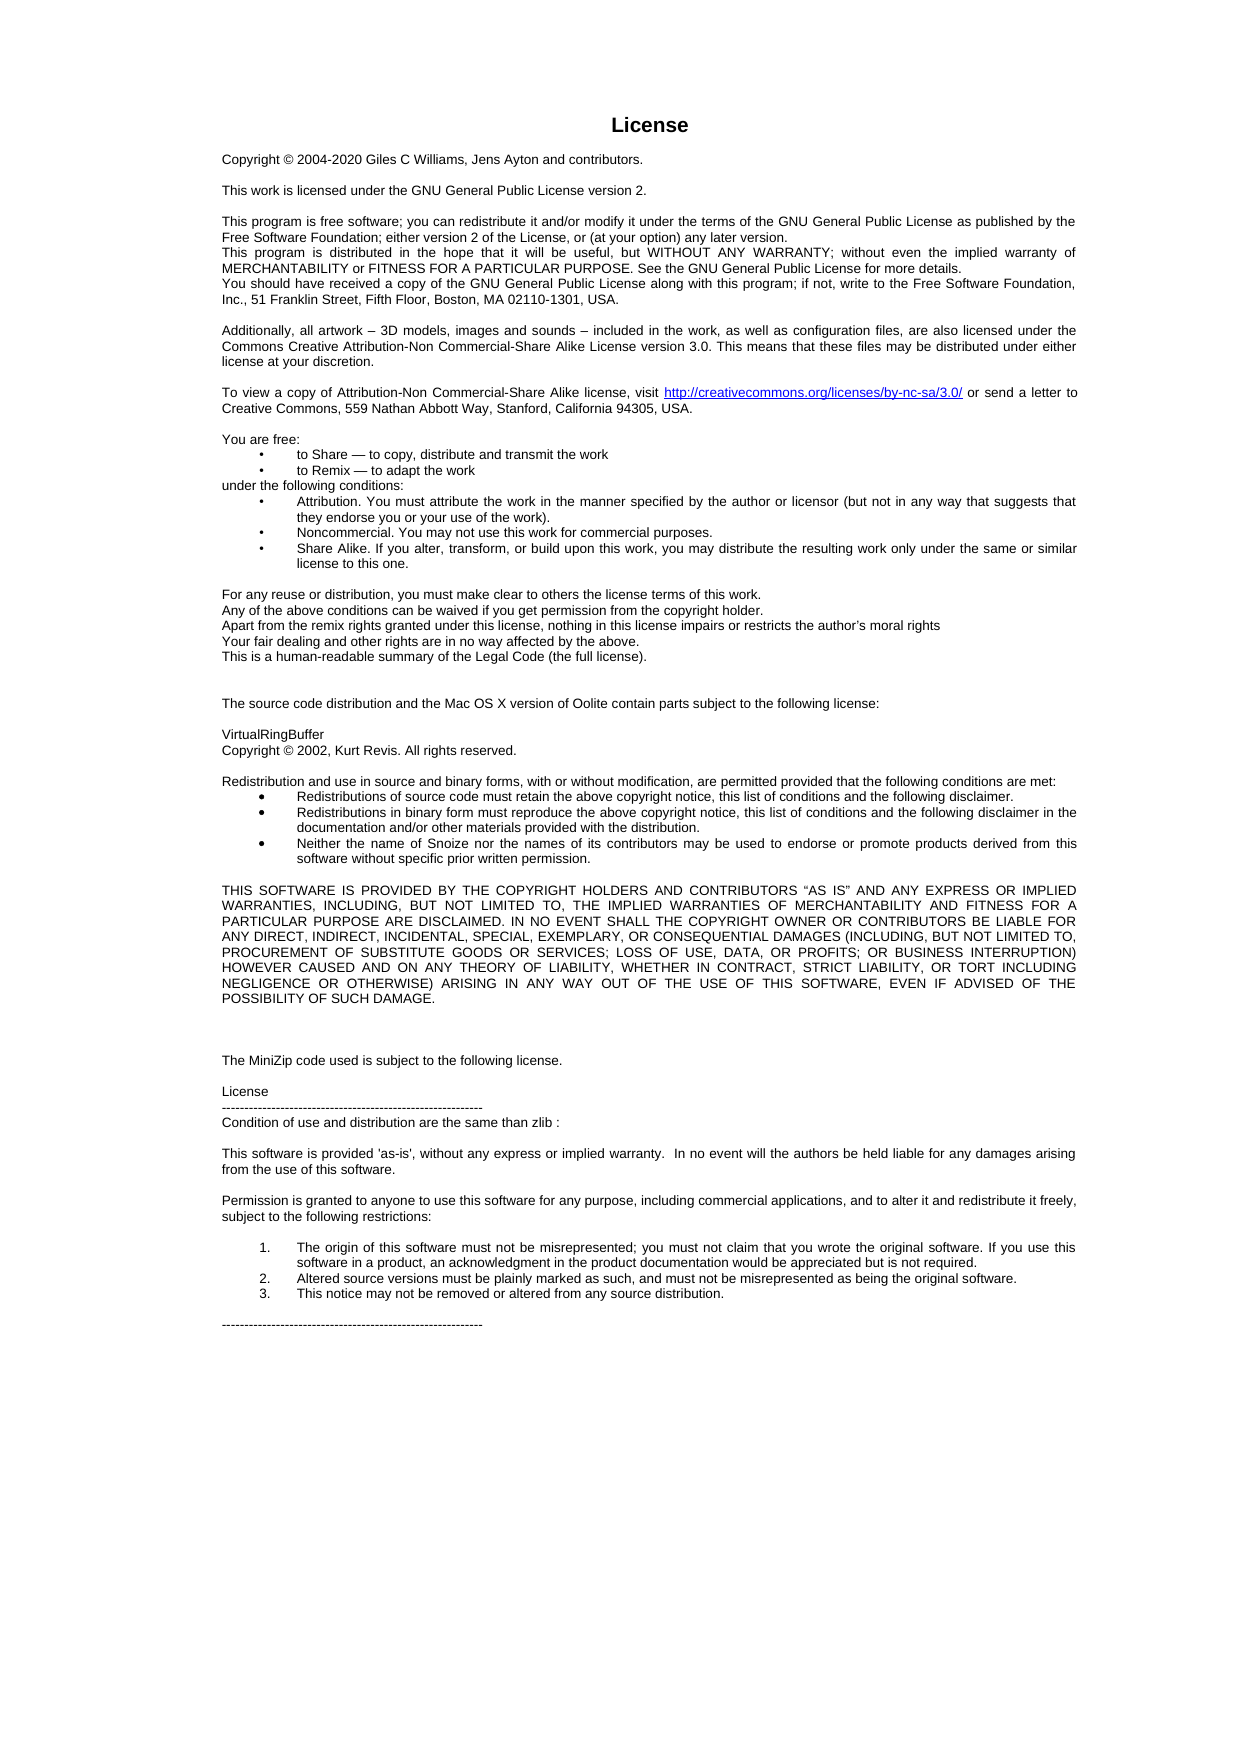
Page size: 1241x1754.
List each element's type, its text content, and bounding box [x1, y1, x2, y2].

text THIS SOFTWARE IS PROVIDED BY THE COPYRIGHT HOLDERS AND CONTRIBUTORS “AS IS” AND ANY EXPRESS OR IMPLIED WARRANTIES, INCLUDING, BUT NOT LIMITED TO, THE IMPLIED WARRANTIES OF MERCHANTABILITY AND FITNESS FOR A PARTICULAR PURPOSE ARE DISCLAIMED. IN NO EVENT SHALL THE COPYRIGHT OWNER OR CONTRIBUTORS BE LIABLE FOR ANY DIRECT, INDIRECT, INCIDENTAL, SPECIAL, EXEMPLARY, OR CONSEQUENTIAL DAMAGES (INCLUDING, BUT NOT LIMITED TO, PROCUREMENT OF SUBSTITUTE GOODS OR SERVICES; LOSS OF USE, DATA, OR PROFITS; OR BUSINESS INTERRUPTION) HOWEVER CAUSED AND ON ANY THEORY OF LIABILITY, WHETHER IN CONTRACT, STRICT LIABILITY, OR TORT INCLUDING NEGLIGENCE OR OTHERWISE) ARISING IN ANY WAY OUT OF THE USE OF THIS SOFTWARE, EVEN IF ADVISED OF THE POSSIBILITY OF SUCH DAMAGE. [222, 882, 1078, 1006]
text To view a copy of Attribution-Non Commercial-Share Alike license, visit http://creativecommons.org/licenses/by-nc-sa/3.0/ or send a letter to Creative Commons, 559 Nathan Abbott Way, Stanford, California 94305, USA. [222, 385, 1078, 416]
text Additionally, all artwork – 3D models, images and sounds – included in the work, as well as configuration files, are also licensed under the Commons Creative Attribution-Non Commercial-Share Alike License version 3.0. This means that these files may be distributed under either license at your discretion. [222, 323, 1078, 369]
text Condition of use and distribution are the same than zlib : [222, 1115, 1078, 1131]
text ---------------------------------------------------------- [222, 1099, 1078, 1115]
list to Remix — to adapt the work [259, 462, 1078, 478]
text This program is distributed in the hope that it will be useful, but WITHOUT ANY WARRANTY; without even the implied warranty of MERCHANTABILITY or FITNESS FOR A PARTICULAR PURPOSE. See the GNU General Public License for more details. [222, 245, 1078, 276]
list Share Alike. If you alter, transform, or build upon this work, you may distribute the resulting work only under the same or similar license to this one. [259, 540, 1078, 572]
text This program is free software; you can redistribute it and/or modify it under the terms of the GNU General Public License as published by the Free Software Foundation; either version 2 of the License, or (at your option) any later version. [222, 214, 1078, 245]
list Altered source versions must be plainly marked as such, and must not be misrepresented as being the original software. [259, 1270, 1078, 1286]
list Neither the name of Snoize nor the names of its contributors may be used to endorse or promote products derived from this software without specific prior written permission. [259, 836, 1078, 867]
text License [222, 112, 1078, 136]
text Copyright © 2002, Kurt Revis. All rights reserved. [222, 742, 1078, 758]
text This is a human-readable summary of the Legal Code (the full license). [222, 649, 1078, 665]
text Copyright © 2004-2020 Giles C Williams, Jens Ayton and contributors. [222, 152, 1078, 167]
text The MiniZip code used is subject to the following license. [222, 1053, 1078, 1068]
text You are free: [222, 431, 1078, 447]
list The origin of this software must not be misrepresented; you must not claim that you wrote the original software. If you use this software in a product, an acknowledgment in the product documentation would be appreciated but is not required. [259, 1239, 1078, 1270]
text License [222, 1084, 1078, 1099]
text The source code distribution and the Mac OS X version of Oolite contain parts subject to the following license: [222, 696, 1078, 711]
text Permission is granted to anyone to use this software for any purpose, including commercial applications, and to alter it and redistribute it freely, subject to the following restrictions: [222, 1193, 1078, 1224]
list This notice may not be removed or altered from any source distribution. [259, 1286, 1078, 1301]
list to Share — to copy, distribute and transmit the work [259, 447, 1078, 462]
text Apart from the remix rights granted under this license, nothing in this license impairs or restricts the author’s moral rights [222, 618, 1078, 634]
text Redistribution and use in source and binary forms, with or without modification, are permitted provided that the following conditions are met: [222, 773, 1078, 789]
text ---------------------------------------------------------- [222, 1317, 1078, 1332]
list Attribution. You must attribute the work in the manner specified by the author or licensor (but not in any way that suggests that they endorse you or your use of the work). [259, 494, 1078, 525]
text You should have received a copy of the GNU General Public License along with this program; if not, write to the Free Software Foundation, Inc., 51 Franklin Street, Fifth Floor, Boston, MA 02110-1301, USA. [222, 276, 1078, 307]
list Redistributions of source code must retain the above copyright notice, this list of conditions and the following disclaimer. [259, 789, 1078, 804]
text Any of the above conditions can be waived if you get permission from the copyright holder. [222, 603, 1078, 618]
text Your fair dealing and other rights are in no way affected by the above. [222, 634, 1078, 649]
text under the following conditions: [222, 478, 1078, 494]
text This work is licensed under the GNU General Public License version 2. [222, 183, 1078, 198]
list Redistributions in binary form must reproduce the above copyright notice, this list of conditions and the following disclaimer in the documentation and/or other materials provided with the distribution. [259, 804, 1078, 836]
text For any reuse or distribution, you must make clear to others the license terms of this work. [222, 587, 1078, 603]
list Noncommercial. You may not use this work for commercial purposes. [259, 525, 1078, 540]
text This software is provided 'as-is', without any express or implied warranty. In no event will the authors be held liable for any damages arising from the use of this software. [222, 1146, 1078, 1177]
text VirtualRingBuffer [222, 727, 1078, 742]
